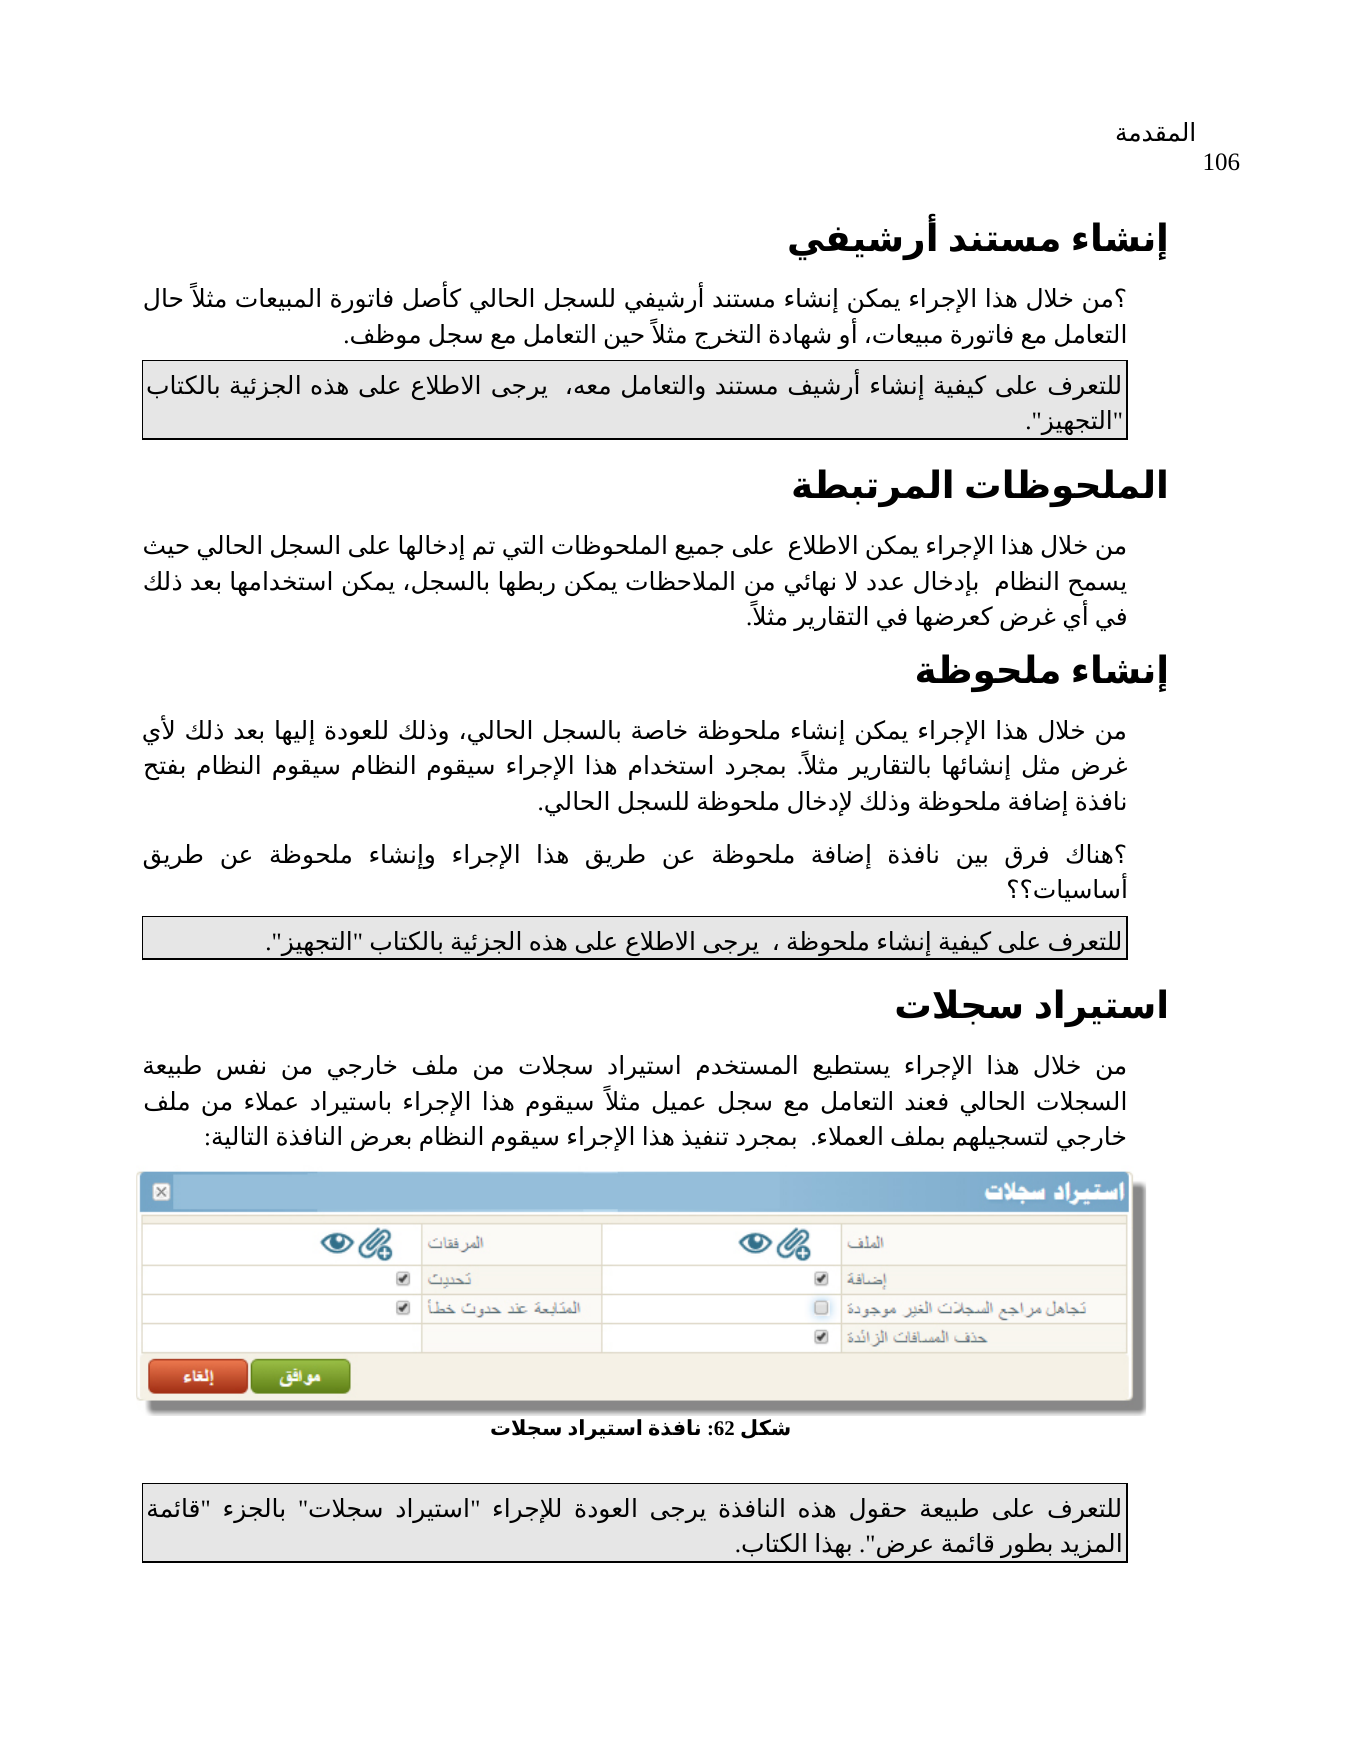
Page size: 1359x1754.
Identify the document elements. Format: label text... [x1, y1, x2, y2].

text من خلال هذا الإجراء يستطيع المستخدم استيراد سجلات من ملف خارجي من نفس طبيعة السجلات الحالي فعند التعامل مع سجل عميل مثلاً سيقوم هذا الإجراء باستيراد عملاء من ملف خارجي لتسجيلهم بملف العملاء. بمجرد تنفيذ هذا الإجراء سيقوم النظام بعرض النافذة التالية: [142, 1045, 1128, 1151]
text إنشاء ملحوظة [142, 648, 1169, 692]
text ؟من خلال هذا الإجراء يمكن إنشاء مستند أرشيفي للسجل الحالي كأصل فاتورة المبيعات مثلاً حال التعامل مع فاتورة مبيعات، أو شهادة التخرج مثلاً حين التعامل مع سجل موظف. [142, 278, 1128, 348]
text للتعرف على كيفية إنشاء أرشيف مستند والتعامل معه، يرجى الاطلاع على هذه الجزئية بالكتاب "التجهيز". [143, 361, 1126, 438]
picture [136, 1165, 1147, 1416]
text من خلال هذا الإجراء يمكن إنشاء ملحوظة خاصة بالسجل الحالي، وذلك للعودة إليها بعد ذلك لأي غرض مثل إنشائها بالتقارير مثلاً. بمجرد استخدام هذا الإجراء سيقوم النظام سيقوم النظام بفتح نافذة إضافة ملحوظة وذلك لإدخال ملحوظة للسجل الحالي. [142, 709, 1128, 816]
text إنشاء مستند أرشيفي [142, 217, 1169, 260]
text الملحوظات المرتبطة [142, 464, 1169, 507]
text شكل 62: نافذة استيراد سجلات [130, 1416, 1151, 1440]
text من خلال هذا الإجراء يمكن الاطلاع على جميع الملحوظات التي تم إدخالها على السجل الحالي حيث يسمح النظام بإدخال عدد لا نهائي من الملاحظات يمكن ربطها بالسجل، يمكن استخدامها بعد ذلك في أي غرض كعرضها في التقارير مثلاً. [142, 524, 1128, 631]
text ؟هناك فرق بين نافذة إضافة ملحوظة عن طريق هذا الإجراء وإنشاء ملحوظة عن طريق أساسيات؟؟ [142, 833, 1128, 904]
text للتعرف على طبيعة حقول هذه النافذة يرجى العودة للإجراء "استيراد سجلات" بالجزء "قائمة المزيد بطور قائمة عرض". بهذا الكتاب. [143, 1484, 1126, 1561]
text استيراد سجلات [142, 984, 1169, 1027]
text للتعرف على كيفية إنشاء ملحوظة ، يرجى الاطلاع على هذه الجزئية بالكتاب "التجهيز". [143, 917, 1126, 958]
